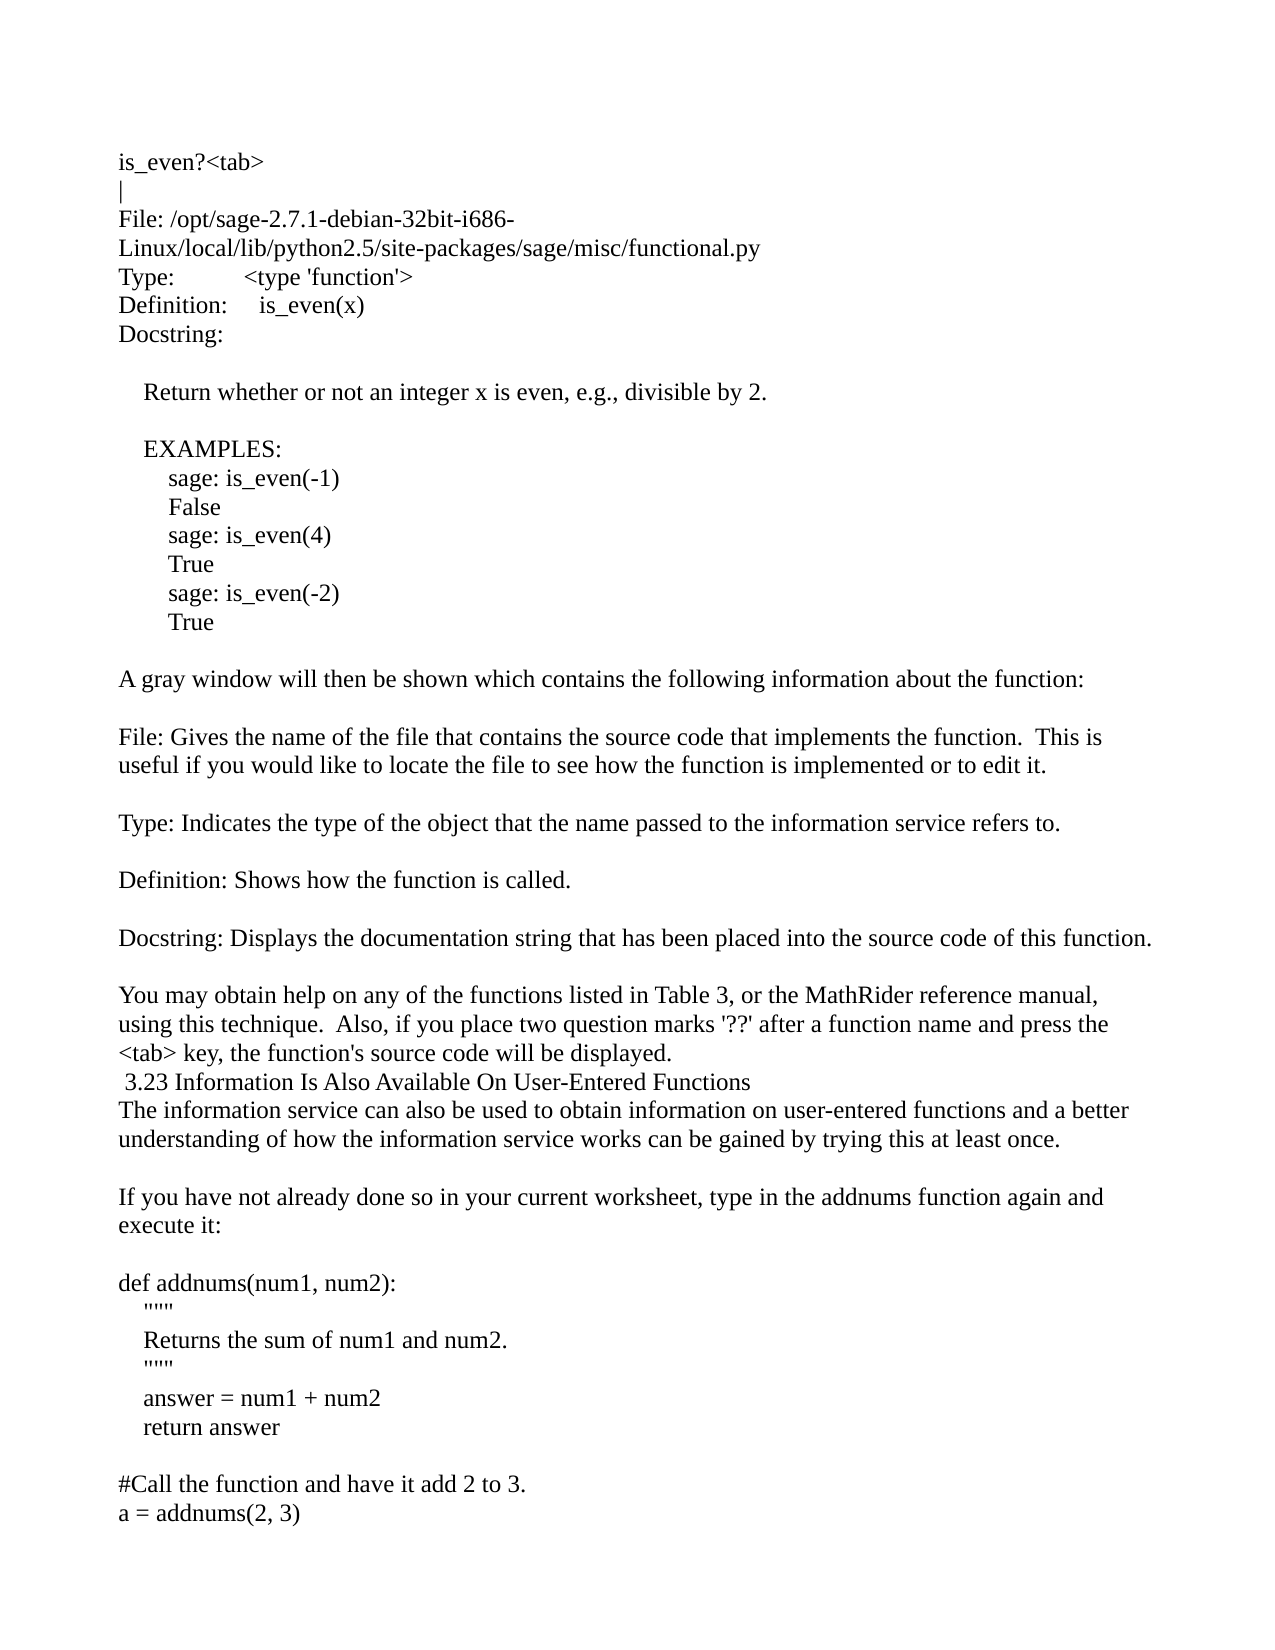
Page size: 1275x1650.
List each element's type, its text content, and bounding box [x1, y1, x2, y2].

text | [118, 176, 1157, 204]
text #Call the function and have it add 2 to 3. [118, 1469, 1157, 1498]
text sage: is_even(-2) [118, 578, 1157, 607]
text def addnums(num1, num2): [118, 1268, 1157, 1297]
text If you have not already done so in your current worksheet, type in the addnums function again and execute it: [118, 1182, 1157, 1239]
text is_even?<tab> [118, 147, 1157, 176]
text """ [118, 1354, 1157, 1383]
text True [118, 549, 1157, 578]
text Definition: Shows how the function is called. [118, 866, 1157, 894]
text File: Gives the name of the file that contains the source code that implements the function. This is useful if you would like to locate the file to see how the function is implemented or to edit it. [118, 722, 1157, 779]
text """ [118, 1297, 1157, 1326]
text The information service can also be used to obtain information on user-entered functions and a better understanding of how the information service works can be gained by trying this at least once. [118, 1096, 1157, 1153]
text Return whether or not an integer x is even, e.g., divisible by 2. [118, 377, 1157, 406]
text Docstring: [118, 319, 1157, 348]
text You may obtain help on any of the functions listed in Table 3, or the MathRider reference manual, using this technique. Also, if you place two question marks '??' after a function name and press the <tab> key, the function's source code will be displayed. [118, 981, 1157, 1067]
text False [118, 492, 1157, 521]
text a = addnums(2, 3) [118, 1498, 1157, 1527]
text return answer [118, 1412, 1157, 1441]
text sage: is_even(-1) [118, 463, 1157, 492]
text EXAMPLES: [118, 434, 1157, 463]
text sage: is_even(4) [118, 521, 1157, 549]
text Definition: is_even(x) [118, 291, 1157, 319]
text 3.23 Information Is Also Available On User-Entered Functions [118, 1067, 1157, 1096]
text Type: Indicates the type of the object that the name passed to the information service refers to. [118, 808, 1157, 837]
text answer = num1 + num2 [118, 1383, 1157, 1412]
text Docstring: Displays the documentation string that has been placed into the source code of this function. [118, 923, 1157, 952]
text Linux/local/lib/python2.5/site-packages/sage/misc/functional.py [118, 233, 1157, 262]
text True [118, 607, 1157, 636]
text Returns the sum of num1 and num2. [118, 1326, 1157, 1354]
text File: /opt/sage-2.7.1-debian-32bit-i686- [118, 204, 1157, 233]
text A gray window will then be shown which contains the following information about the function: [118, 664, 1157, 693]
text Type: <type 'function'> [118, 262, 1157, 291]
